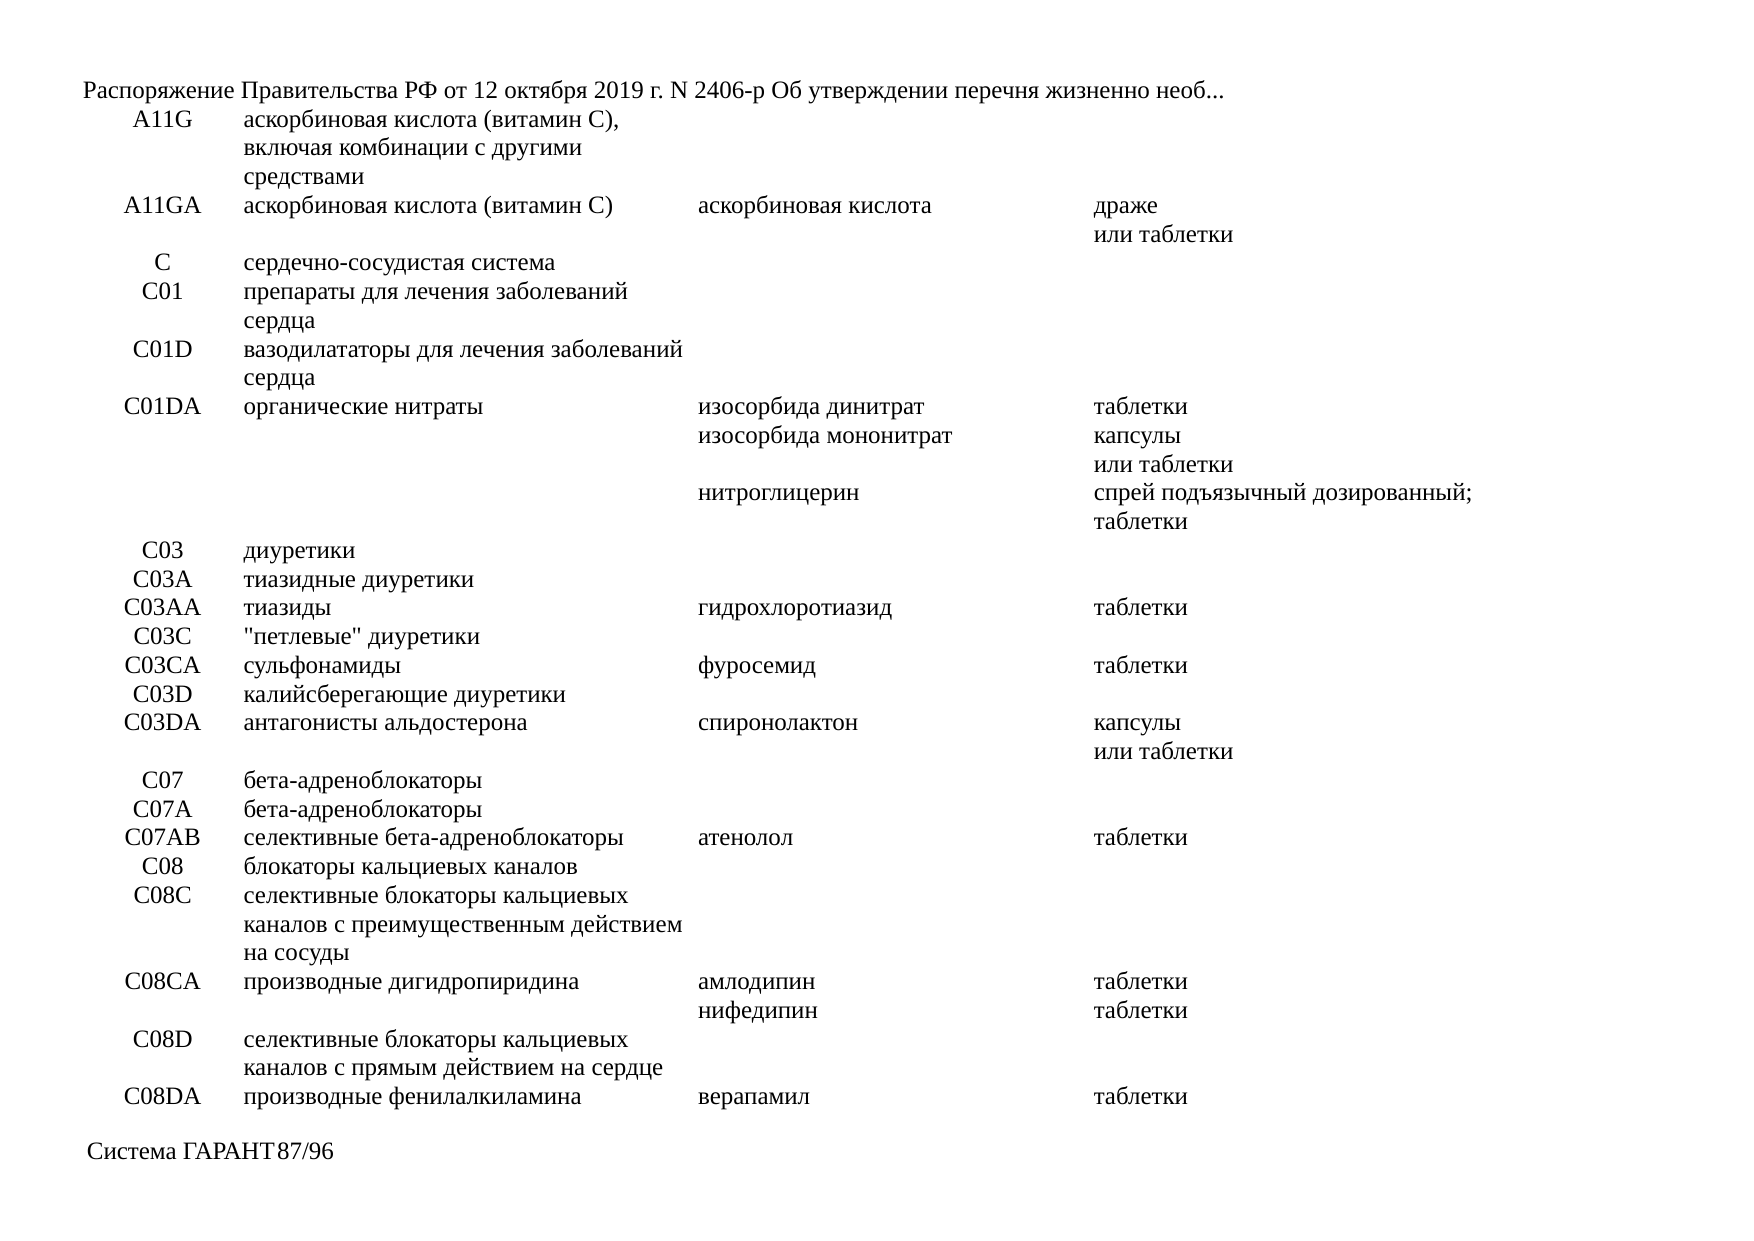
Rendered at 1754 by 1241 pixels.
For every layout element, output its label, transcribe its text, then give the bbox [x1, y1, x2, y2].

table_cell [242, 478, 697, 535]
table_cell C08DA [83, 1081, 242, 1110]
table_cell C03C [83, 621, 242, 650]
table_cell A11G [83, 104, 242, 190]
table_cell бета-адреноблокаторы [242, 765, 697, 794]
table_cell [1093, 248, 1659, 276]
table_cell "петлевые" диуретики [242, 621, 697, 650]
table_cell C08CA [83, 966, 242, 995]
table_cell C08D [83, 1024, 242, 1081]
table_cell амлодипин [697, 966, 1092, 995]
table_cell [1093, 564, 1659, 592]
table_cell C03DA [83, 708, 242, 765]
table_cell калийсберегающие диуретики [242, 679, 697, 707]
table_cell C07AB [83, 823, 242, 851]
table_cell [697, 621, 1092, 650]
table_cell [1093, 765, 1659, 794]
table_cell C08C [83, 880, 242, 966]
table_cell [1093, 794, 1659, 822]
table_cell C03CA [83, 650, 242, 679]
table_cell сердечно-сосудистая система [242, 248, 697, 276]
table_cell аскорбиновая кислота (витамин C), включая комбинации с другими средствами [242, 104, 697, 190]
table_cell C07A [83, 794, 242, 822]
table_cell [697, 1024, 1092, 1081]
table_cell органические нитраты [242, 391, 697, 420]
table_cell вазодилататоры для лечения заболеваний сердца [242, 334, 697, 391]
table_cell [1093, 880, 1659, 966]
table_cell верапамил [697, 1081, 1092, 1110]
table_cell производные фенилалкиламина [242, 1081, 697, 1110]
table_cell аскорбиновая кислота (витамин С) [242, 190, 697, 247]
table_cell [242, 420, 697, 477]
table_cell таблетки [1093, 1081, 1659, 1110]
table_cell нитроглицерин [697, 478, 1092, 535]
table_cell C07 [83, 765, 242, 794]
table_cell [697, 104, 1092, 190]
table_cell сульфонамиды [242, 650, 697, 679]
table_cell таблетки [1093, 823, 1659, 851]
table_cell [1093, 679, 1659, 707]
table_cell [697, 564, 1092, 592]
table_cell блокаторы кальциевых каналов [242, 851, 697, 880]
table_cell фуросемид [697, 650, 1092, 679]
table_cell антагонисты альдостерона [242, 708, 697, 765]
table_cell гидрохлоротиазид [697, 593, 1092, 621]
table_cell бета-адреноблокаторы [242, 794, 697, 822]
table_cell [83, 995, 242, 1024]
table_cell селективные бета-адреноблокаторы [242, 823, 697, 851]
table_cell C01 [83, 276, 242, 334]
table_cell C08 [83, 851, 242, 880]
table_cell диуретики [242, 535, 697, 564]
table_cell [697, 248, 1092, 276]
table_cell A11GA [83, 190, 242, 247]
table_cell таблетки [1093, 593, 1659, 621]
table_cell капсулы или таблетки [1093, 420, 1659, 477]
table_cell драже или таблетки [1093, 190, 1659, 247]
table_cell спрей подъязычный дозированный; таблетки [1093, 478, 1659, 535]
table_cell аскорбиновая кислота [697, 190, 1092, 247]
table_cell таблетки [1093, 391, 1659, 420]
table_cell [83, 478, 242, 535]
table_cell [83, 420, 242, 477]
table_cell тиазиды [242, 593, 697, 621]
table_cell изосорбида мононитрат [697, 420, 1092, 477]
table_cell тиазидные диуретики [242, 564, 697, 592]
table_cell [1093, 334, 1659, 391]
table_cell C01DA [83, 391, 242, 420]
table_cell [697, 276, 1092, 334]
table_cell [697, 334, 1092, 391]
table_cell таблетки [1093, 995, 1659, 1024]
table_cell C03 [83, 535, 242, 564]
table_cell [697, 535, 1092, 564]
table_cell [697, 880, 1092, 966]
table_cell C [83, 248, 242, 276]
table_cell капсулы или таблетки [1093, 708, 1659, 765]
table_cell C03AA [83, 593, 242, 621]
table_cell [697, 679, 1092, 707]
table_cell производные дигидропиридина [242, 966, 697, 995]
table_cell [1093, 851, 1659, 880]
table_cell [1093, 1024, 1659, 1081]
table_cell селективные блокаторы кальциевых каналов с прямым действием на сердце [242, 1024, 697, 1081]
table_cell [242, 995, 697, 1024]
table_cell [1093, 621, 1659, 650]
table_cell C01D [83, 334, 242, 391]
table_cell селективные блокаторы кальциевых каналов с преимущественным действием на сосуды [242, 880, 697, 966]
table_cell спиронолактон [697, 708, 1092, 765]
table_cell C03A [83, 564, 242, 592]
table_cell C03D [83, 679, 242, 707]
table_cell [1093, 276, 1659, 334]
table_cell [697, 851, 1092, 880]
table_cell [1093, 535, 1659, 564]
table_cell [697, 794, 1092, 822]
table_cell [1093, 104, 1659, 190]
table_cell таблетки [1093, 966, 1659, 995]
table_cell таблетки [1093, 650, 1659, 679]
table_cell нифедипин [697, 995, 1092, 1024]
table_cell изосорбида динитрат [697, 391, 1092, 420]
table_cell атенолол [697, 823, 1092, 851]
table_cell [697, 765, 1092, 794]
table_cell препараты для лечения заболеваний сердца [242, 276, 697, 334]
